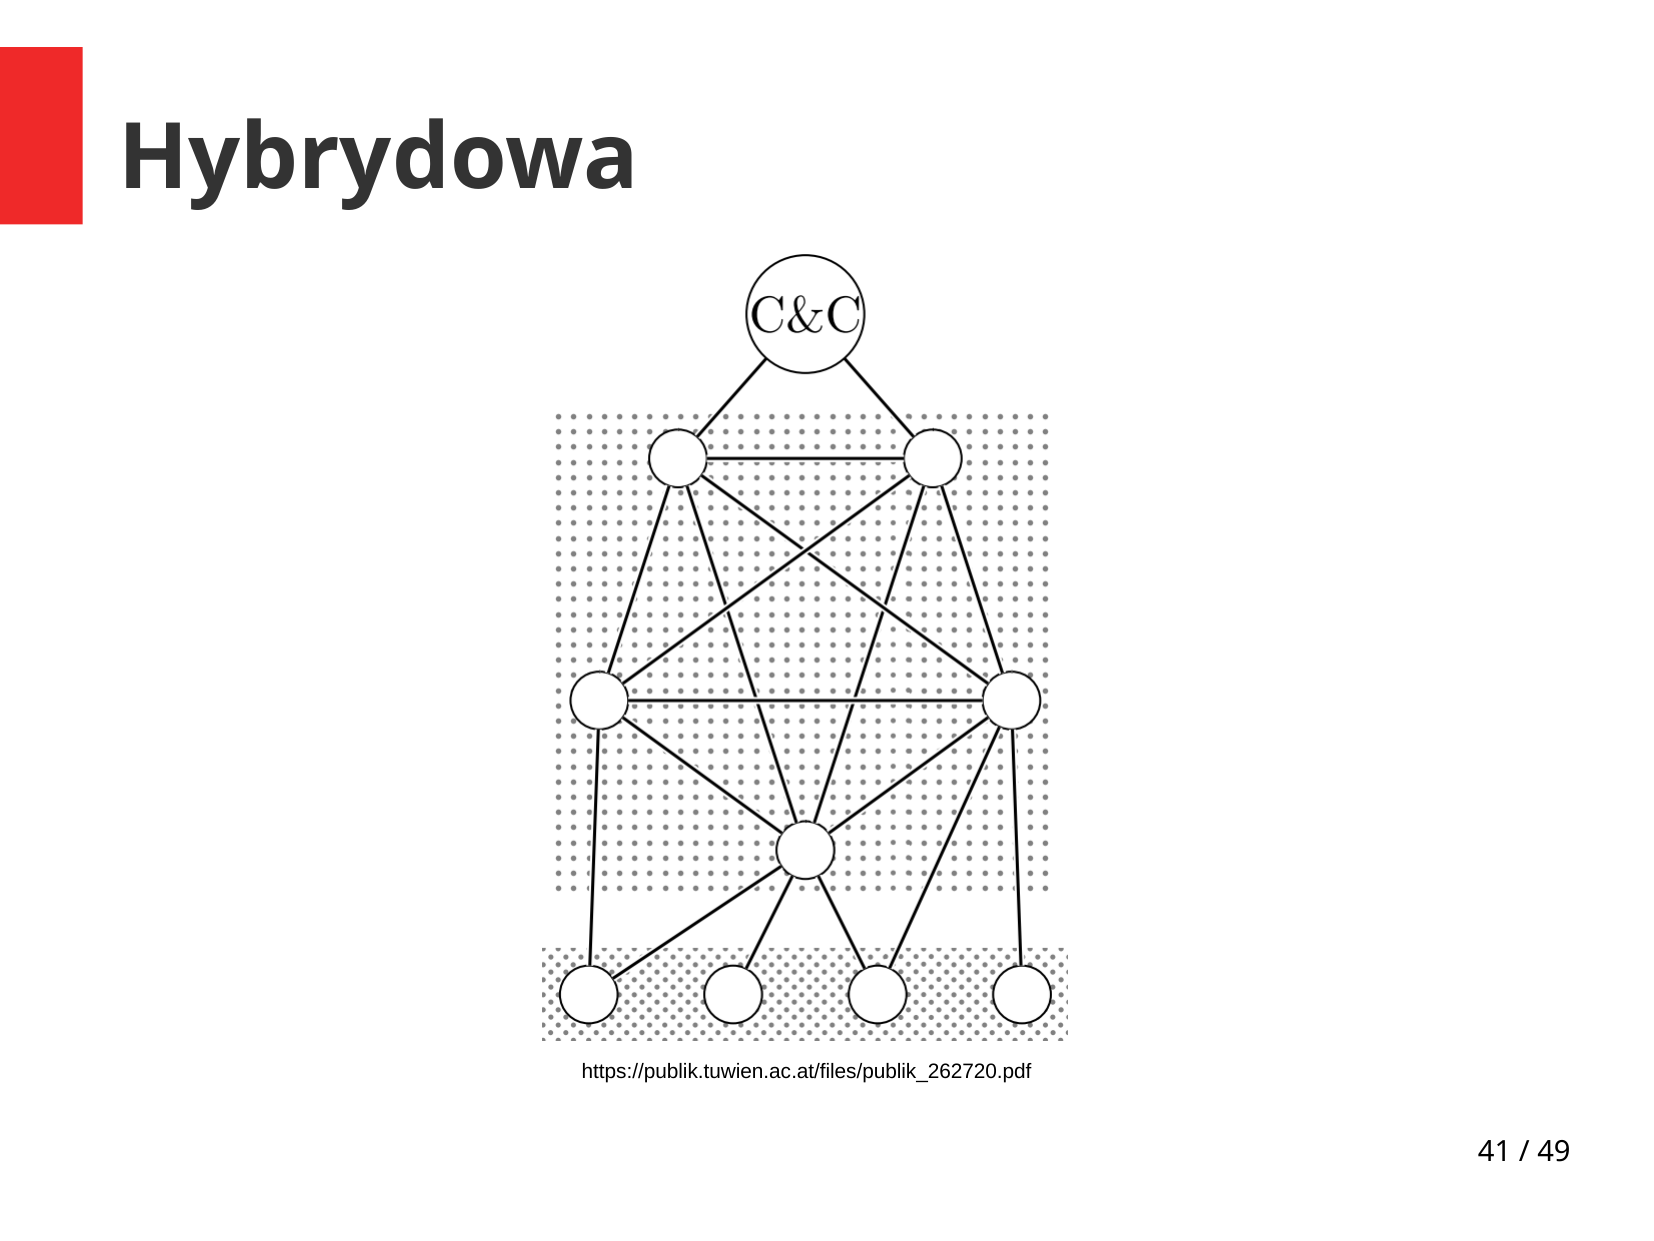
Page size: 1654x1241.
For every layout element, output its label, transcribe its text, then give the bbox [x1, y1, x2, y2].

text_box https://publik.tuwien.ac.at/files/publik_262720.pdf [566, 1052, 1288, 1087]
title Hybrydowa [118, 49, 1571, 257]
picture [516, 236, 1099, 1052]
